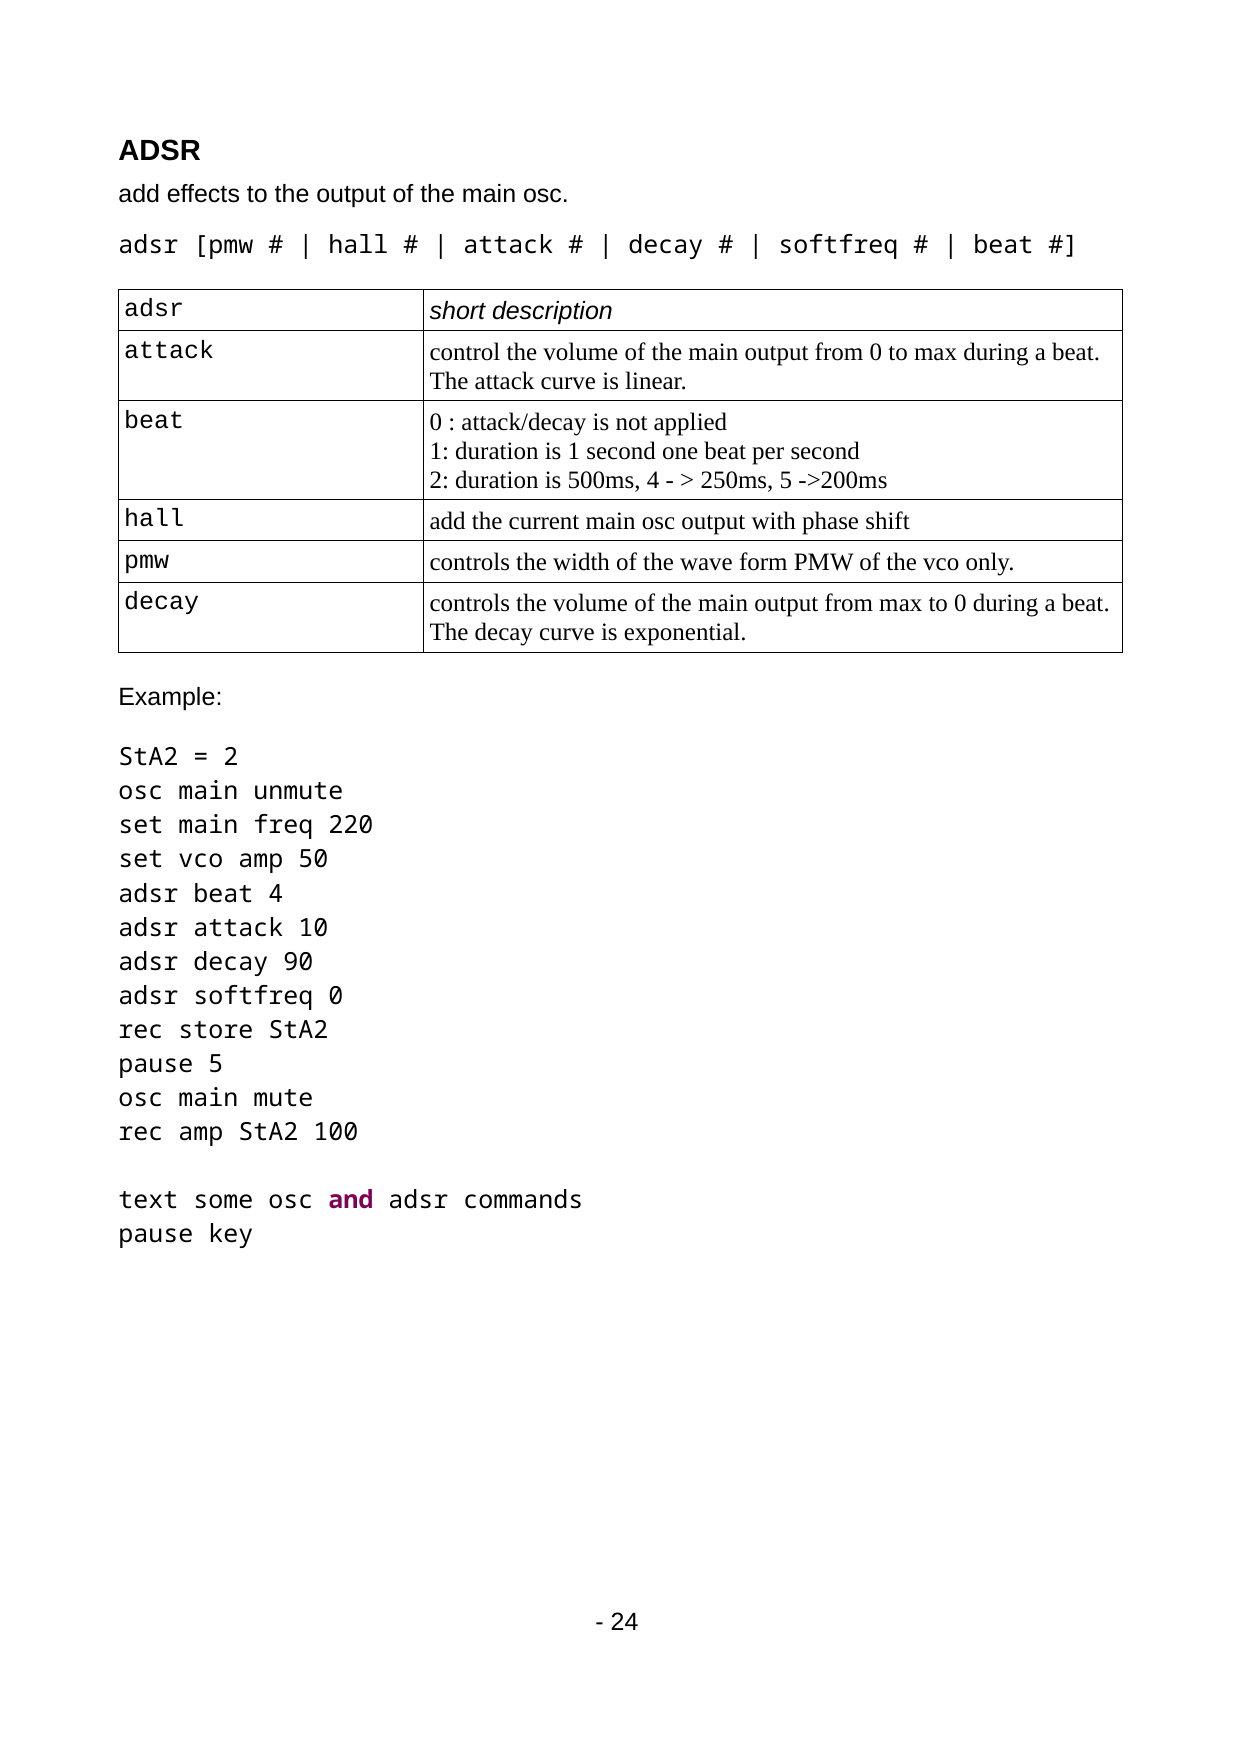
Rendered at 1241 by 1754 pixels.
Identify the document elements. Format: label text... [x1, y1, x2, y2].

table_cell controls the width of the wave form PMW of the vco only. [424, 541, 1122, 582]
subtitle ADSR [118, 133, 1122, 166]
text pause key [118, 1216, 1122, 1250]
text adsr decay 90 [118, 943, 1122, 977]
table_cell control the volume of the main output from 0 to max during a beat. The attack curve is linear. [424, 331, 1122, 400]
text text some osc and adsr commands [118, 1182, 1122, 1216]
table_cell decay [119, 583, 423, 652]
text pause 5 [118, 1046, 1122, 1079]
text add effects to the output of the main osc. [118, 179, 1122, 207]
text adsr [pmw # | hall # | attack # | decay # | softfreq # | beat #] [118, 226, 1122, 260]
text Example: [118, 681, 1122, 710]
table_cell hall [119, 500, 423, 540]
text adsr attack 10 [118, 909, 1122, 943]
table_header short description [424, 290, 1122, 330]
text set vco amp 50 [118, 841, 1122, 875]
table_cell pmw [119, 541, 423, 582]
text rec amp StA2 100 [118, 1114, 1122, 1148]
text osc main mute [118, 1079, 1122, 1114]
table_cell 0 : attack/decay is not applied 1: duration is 1 second one beat per second 2: duration is 500ms, 4 - > 250ms, 5 ->200ms [424, 401, 1122, 499]
text adsr beat 4 [118, 875, 1122, 909]
text set main freq 220 [118, 807, 1122, 841]
text osc main unmute [118, 773, 1122, 807]
table_header adsr [119, 290, 423, 330]
table_cell add the current main osc output with phase shift [424, 500, 1122, 540]
table_cell beat [119, 401, 423, 499]
text adsr softfreq 0 [118, 977, 1122, 1011]
table_cell controls the volume of the main output from max to 0 during a beat. The decay curve is exponential. [424, 583, 1122, 652]
text StA2 = 2 [118, 739, 1122, 773]
table_cell attack [119, 331, 423, 400]
text rec store StA2 [118, 1011, 1122, 1046]
